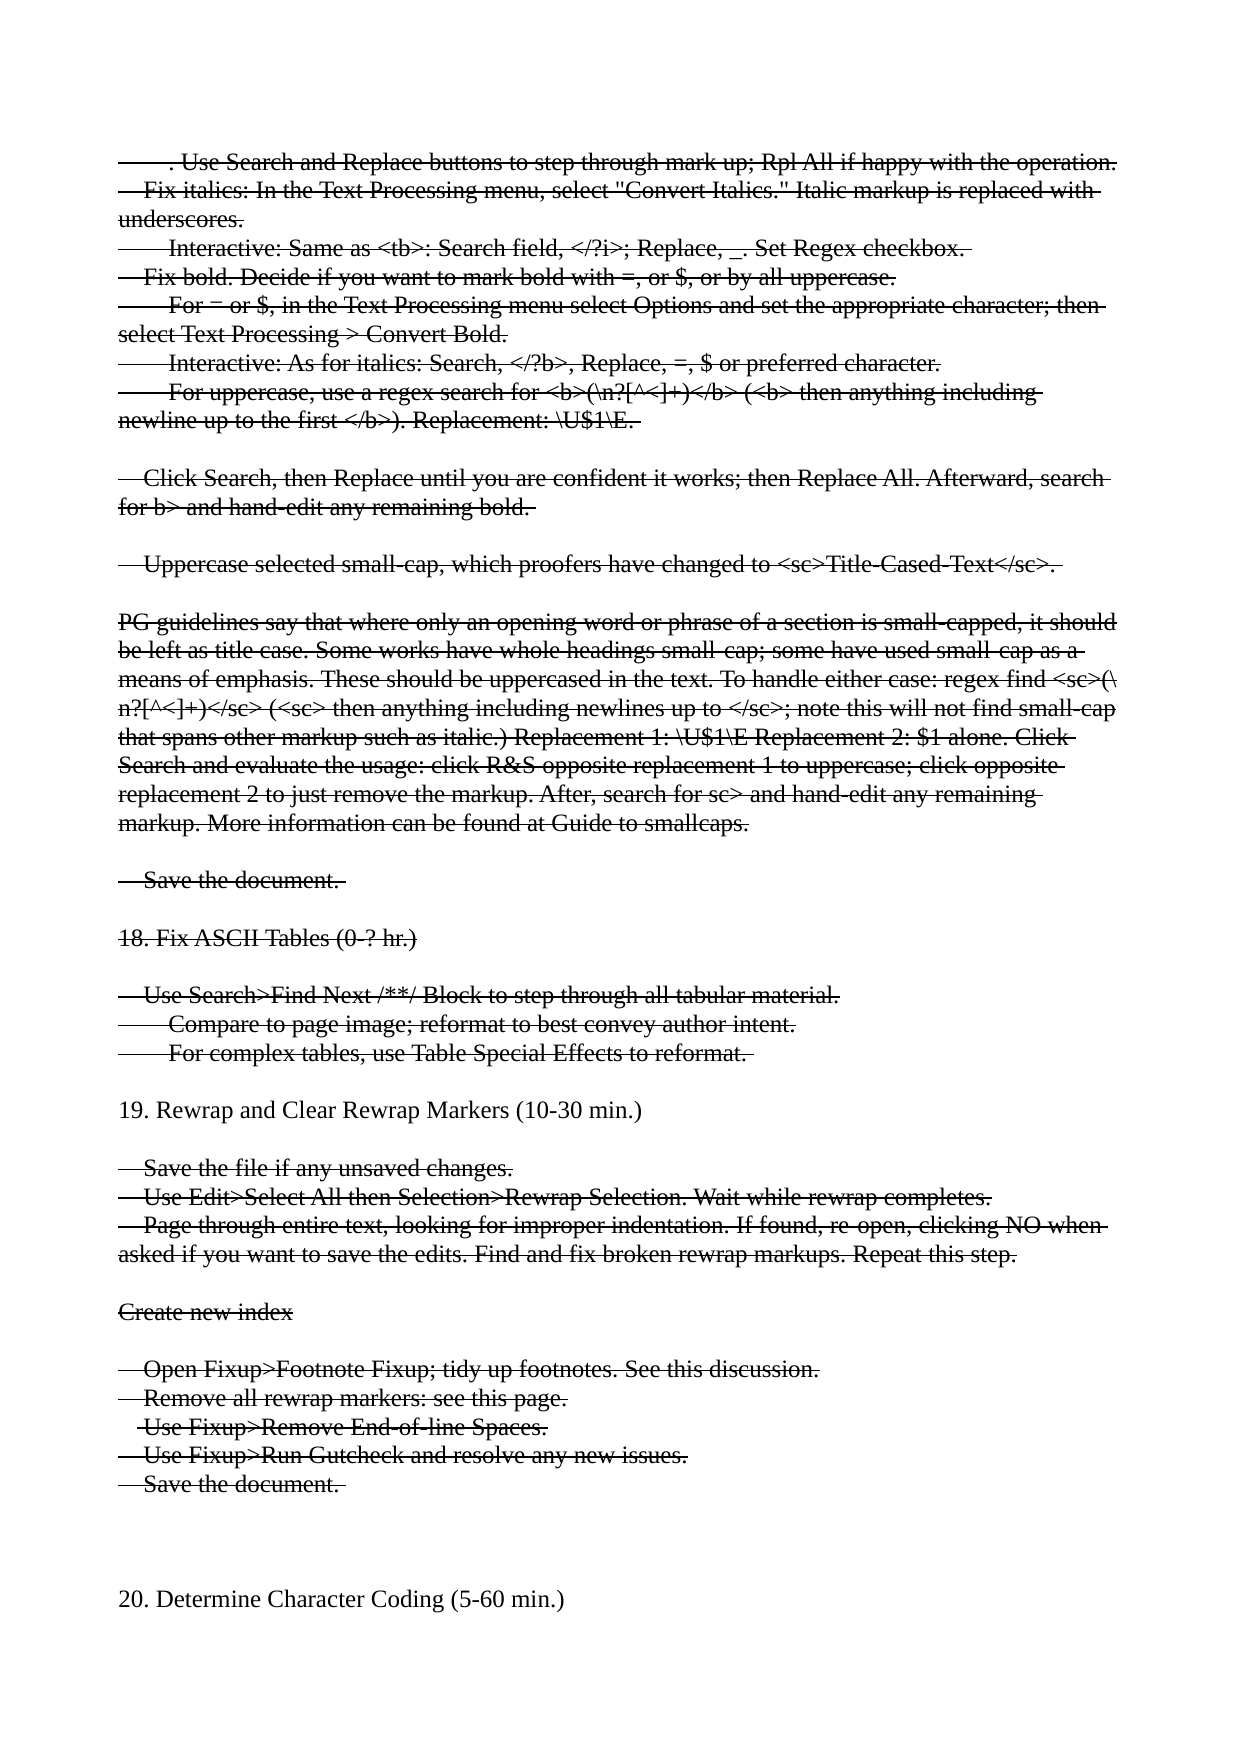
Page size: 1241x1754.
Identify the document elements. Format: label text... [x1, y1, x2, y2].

text Page through entire text, looking for improper indentation. If found, re-open, clicking NO when asked if you want to save the edits. Find and fix broken rewrap markups. Repeat this step. [118, 1211, 1122, 1268]
text Compare to page image; reformat to best convey author intent. [118, 1009, 1122, 1038]
text Save the document. [118, 866, 1122, 894]
text Remove all rewrap markers: see this page. [118, 1383, 1122, 1412]
text Use Search>Find Next /**/ Block to step through all tabular material. [118, 981, 1122, 1009]
text Create new index [118, 1297, 1122, 1326]
text Uppercase selected small-cap, which proofers have changed to <sc>Title-Cased-Text</sc>. [118, 549, 1122, 578]
text Save the file if any unsaved changes. [118, 1153, 1122, 1182]
text For uppercase, use a regex search for <b>(\n?[^<]+)</b> (<b> then anything including newline up to the first </b>). Replacement: \U$1\E. [118, 377, 1122, 434]
text 19. Rewrap and Clear Rewrap Markers (10-30 min.) [118, 1096, 1122, 1124]
text Open Fixup>Footnote Fixup; tidy up footnotes. See this discussion. [118, 1354, 1122, 1383]
text Fix bold. Decide if you want to mark bold with =, or $, or by all uppercase. [118, 262, 1122, 291]
text Use Edit>Select All then Selection>Rewrap Selection. Wait while rewrap completes. [118, 1182, 1122, 1211]
text Use Fixup>Remove End-of-line Spaces. [118, 1412, 1122, 1441]
text Interactive: Same as <tb>: Search field, </?i>; Replace, _. Set Regex checkbox. [118, 233, 1122, 262]
text For = or $, in the Text Processing menu select Options and set the appropriate character; then select Text Processing > Convert Bold. [118, 291, 1122, 348]
text 20. Determine Character Coding (5-60 min.) [118, 1584, 1122, 1613]
text Click Search, then Replace until you are confident it works; then Replace All. Afterward, search for b> and hand-edit any remaining bold. [118, 463, 1122, 521]
text For complex tables, use Table Special Effects to reformat. [118, 1038, 1122, 1067]
text 18. Fix ASCII Tables (0-? hr.) [118, 923, 1122, 952]
text Interactive: As for italics: Search, </?b>, Replace, =, $ or preferred character. [118, 348, 1122, 377]
text Save the document. [118, 1469, 1122, 1498]
text PG guidelines say that where only an opening word or phrase of a section is small-capped, it should be left as title case. Some works have whole headings small-cap; some have used small-cap as a means of emphasis. These should be uppercased in the text. To handle either case: regex find <sc>(\n?[^<]+)</sc> (<sc> then anything including newlines up to </sc>; note this will not find small-cap that spans other markup such as italic.) Replacement 1: \U$1\E Replacement 2: $1 alone. Click Search and evaluate the usage: click R&S opposite replacement 1 to uppercase; click opposite replacement 2 to just remove the markup. After, search for sc> and hand-edit any remaining markup. More information can be found at Guide to smallcaps. [118, 607, 1122, 837]
text Use Fixup>Run Gutcheck and resolve any new issues. [118, 1441, 1122, 1469]
text . Use Search and Replace buttons to step through mark up; Rpl All if happy with the operation. [118, 147, 1122, 176]
text Fix italics: In the Text Processing menu, select "Convert Italics." Italic markup is replaced with underscores. [118, 176, 1122, 233]
